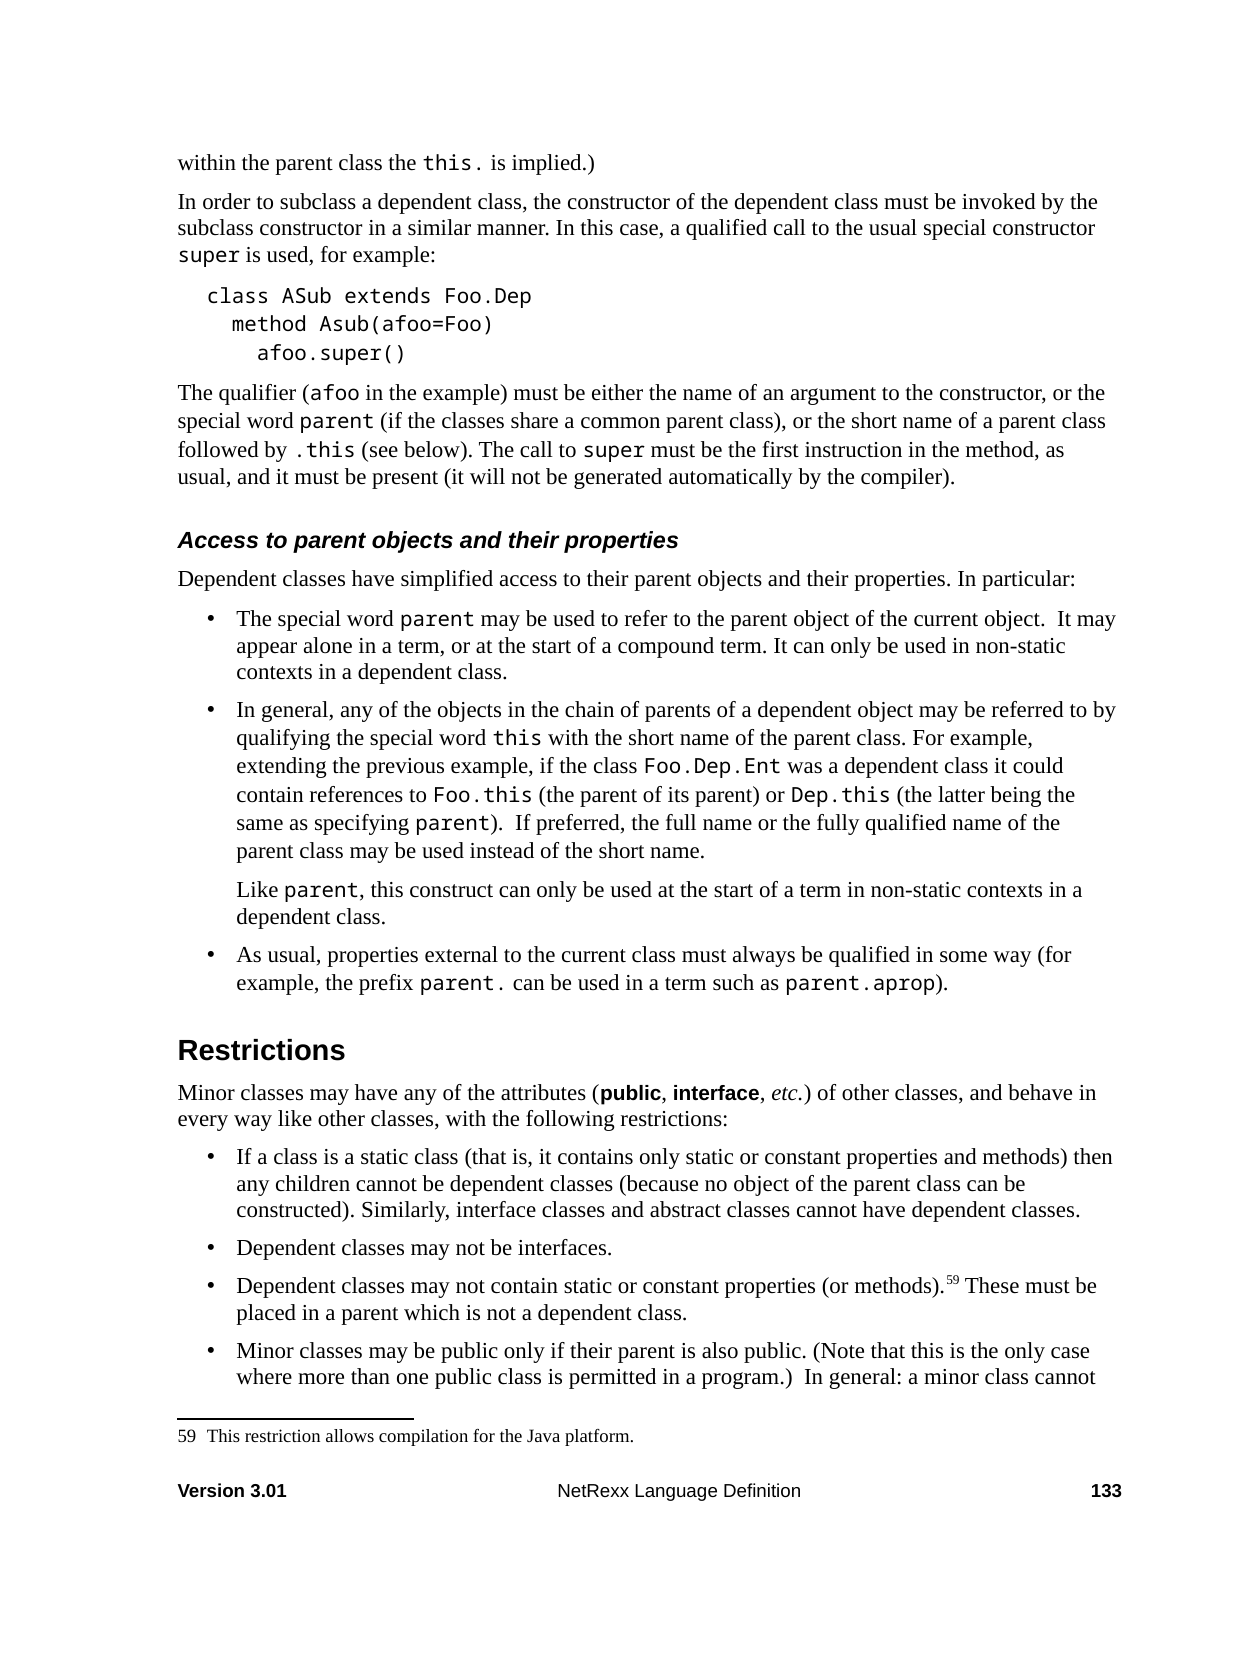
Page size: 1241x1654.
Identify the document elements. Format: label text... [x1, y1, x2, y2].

text Minor classes may have any of the attributes (public, interface, etc.) of other classes, and behave in every way like other classes, with the following restrictions: [177, 1079, 1122, 1132]
list In general, any of the objects in the chain of parents of a dependent object may be referred to by qualifying the special word this with the short name of the parent class. For example, extending the previous example, if the class Foo.Dep.Ent was a dependent class it could contain references to Foo.this (the parent of its parent) or Dep.this (the latter being the same as specifying parent). If preferred, the full name or the fully qualified name of the parent class may be used instead of the short name. [207, 697, 1122, 863]
text class ASub extends Foo.Dep method Asub(afoo=Foo) afoo.super() [207, 281, 1122, 366]
text In order to subclass a dependent class, the constructor of the dependent class must be invoked by the subclass constructor in a similar manner. In this case, a qualified call to the usual special constructor super is used, for example: [177, 188, 1122, 269]
list As usual, properties external to the current class must always be qualified in some way (for example, the prefix parent. can be used in a term such as parent.aprop). [207, 941, 1122, 996]
list Dependent classes may not be interfaces. [207, 1234, 1122, 1261]
text Dependent classes have simplified access to their parent objects and their properties. In particular: [177, 566, 1122, 592]
list This restriction allows compilation for the Java platform. [177, 1425, 1122, 1447]
list Like parent, this construct can only be used at the start of a term in non-static contexts in a dependent class. [207, 875, 1122, 929]
subtitle Access to parent objects and their properties [177, 526, 1122, 553]
list Dependent classes may not contain static or constant properties (or methods). These must be placed in a parent which is not a dependent class. [207, 1272, 1122, 1325]
subtitle Restrictions [177, 1033, 1122, 1066]
list Minor classes may be public only if their parent is also public. (Note that this is the only case where more than one public class is permitted in a program.) In general: a minor class cannot [207, 1337, 1122, 1389]
list The special word parent may be used to refer to the parent object of the current object. It may appear alone in a term, or at the start of a compound term. It can only be used in non-static contexts in a dependent class. [207, 604, 1122, 685]
text within the parent class the this. is implied.) [177, 148, 1122, 176]
text The qualifier (afoo in the example) must be either the name of an argument to the constructor, or the special word parent (if the classes share a common parent class), or the short name of a parent class followed by .this (see below). The call to super must be the first instruction in the method, as usual, and it must be present (it will not be generated automatically by the compiler). [177, 378, 1122, 489]
list If a class is a static class (that is, it contains only static or constant properties and methods) then any children cannot be dependent classes (because no object of the parent class can be constructed). Similarly, interface classes and abstract classes cannot have dependent classes. [207, 1143, 1122, 1222]
